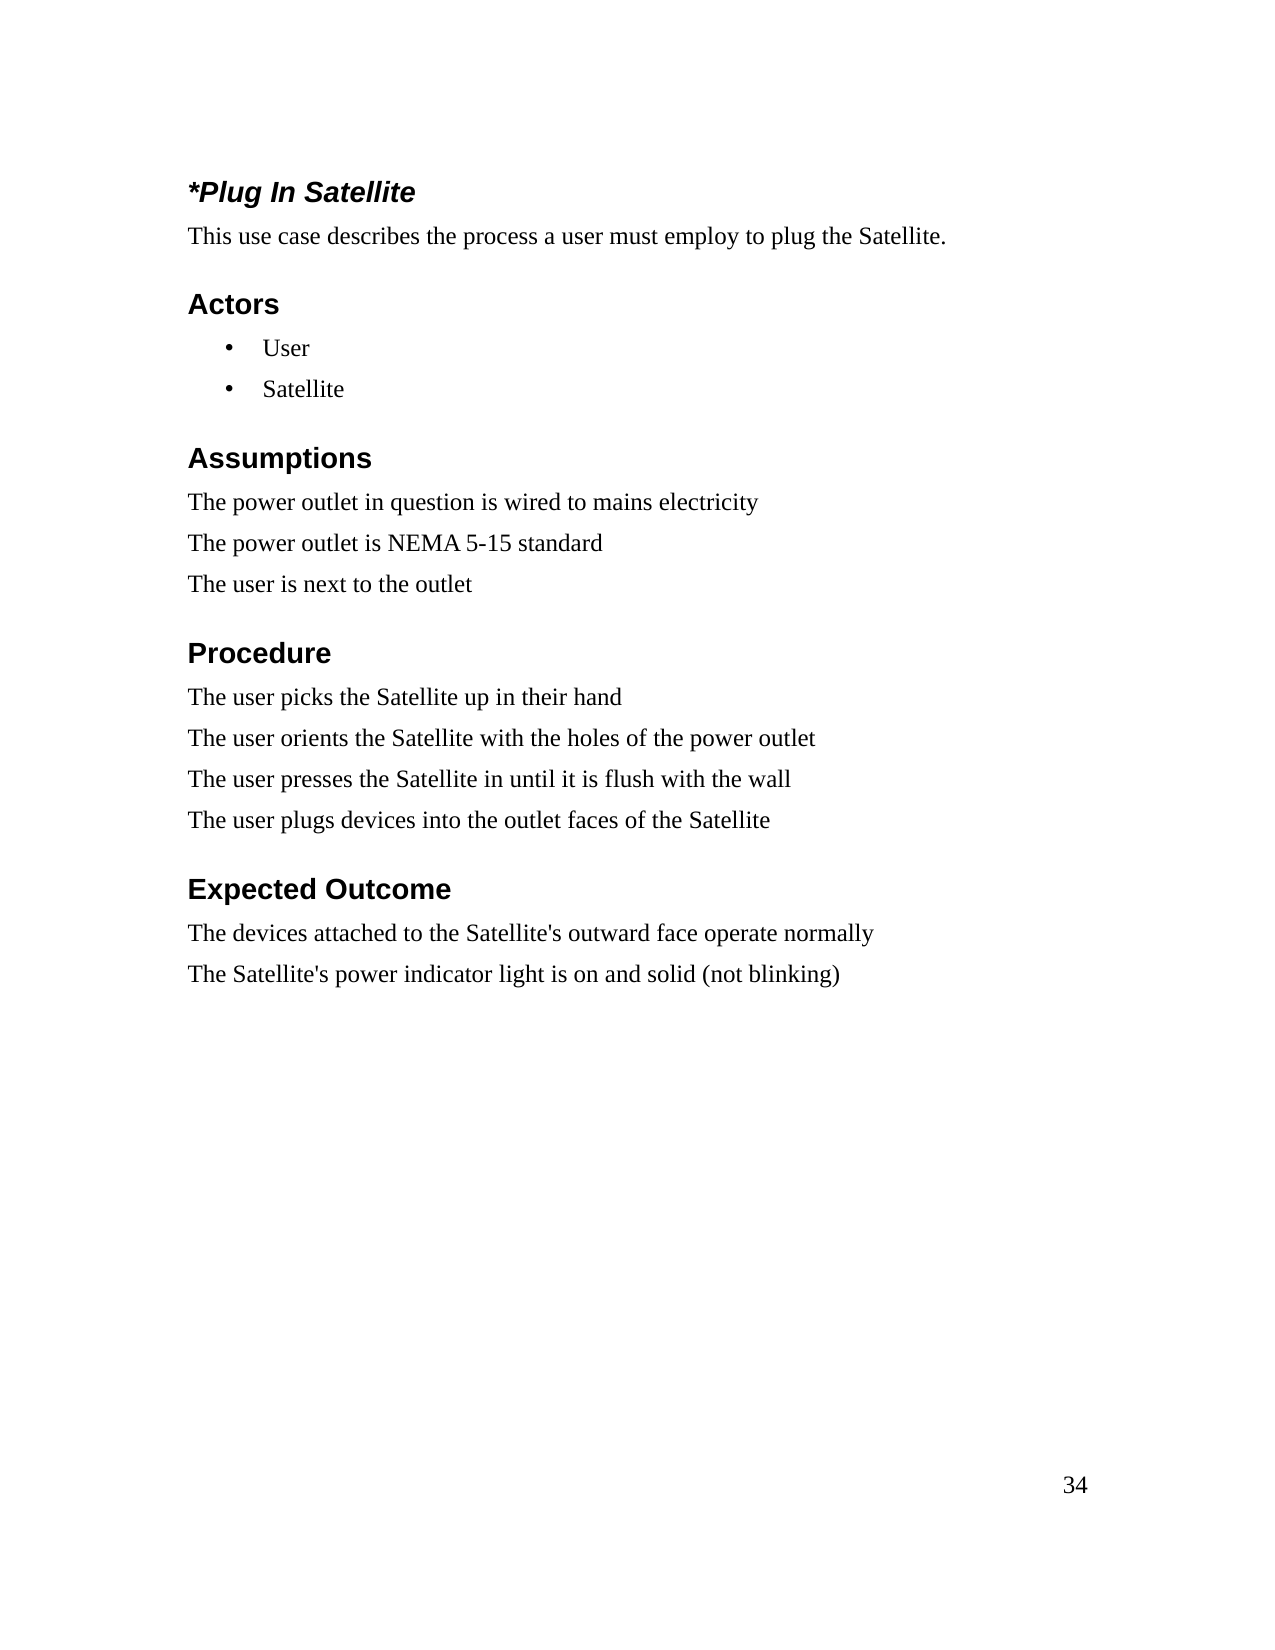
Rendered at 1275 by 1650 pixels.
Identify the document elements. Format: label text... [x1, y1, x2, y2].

subtitle *Plug In Satellite [187, 175, 1087, 208]
text The user presses the Satellite in until it is flush with the wall [187, 764, 1087, 793]
subtitle Actors [187, 287, 1087, 321]
text The user is next to the outlet [187, 569, 1087, 598]
text The user plugs devices into the outlet faces of the Satellite [187, 805, 1087, 834]
text The devices attached to the Satellite's outward face operate normally [187, 918, 1087, 946]
text The Satellite's power indicator light is on and solid (not blinking) [187, 959, 1087, 988]
text The user orients the Satellite with the holes of the power outlet [187, 723, 1087, 752]
subtitle Expected Outcome [187, 872, 1087, 905]
subtitle Assumptions [187, 441, 1087, 474]
text This use case describes the process a user must employ to plug the Satellite. [187, 221, 1087, 250]
list User [225, 333, 1087, 362]
text The power outlet in question is wired to mains electricity [187, 487, 1087, 516]
list Satellite [225, 374, 1087, 403]
text The power outlet is NEMA 5-15 standard [187, 528, 1087, 557]
subtitle Procedure [187, 636, 1087, 669]
text The user picks the Satellite up in their hand [187, 682, 1087, 710]
